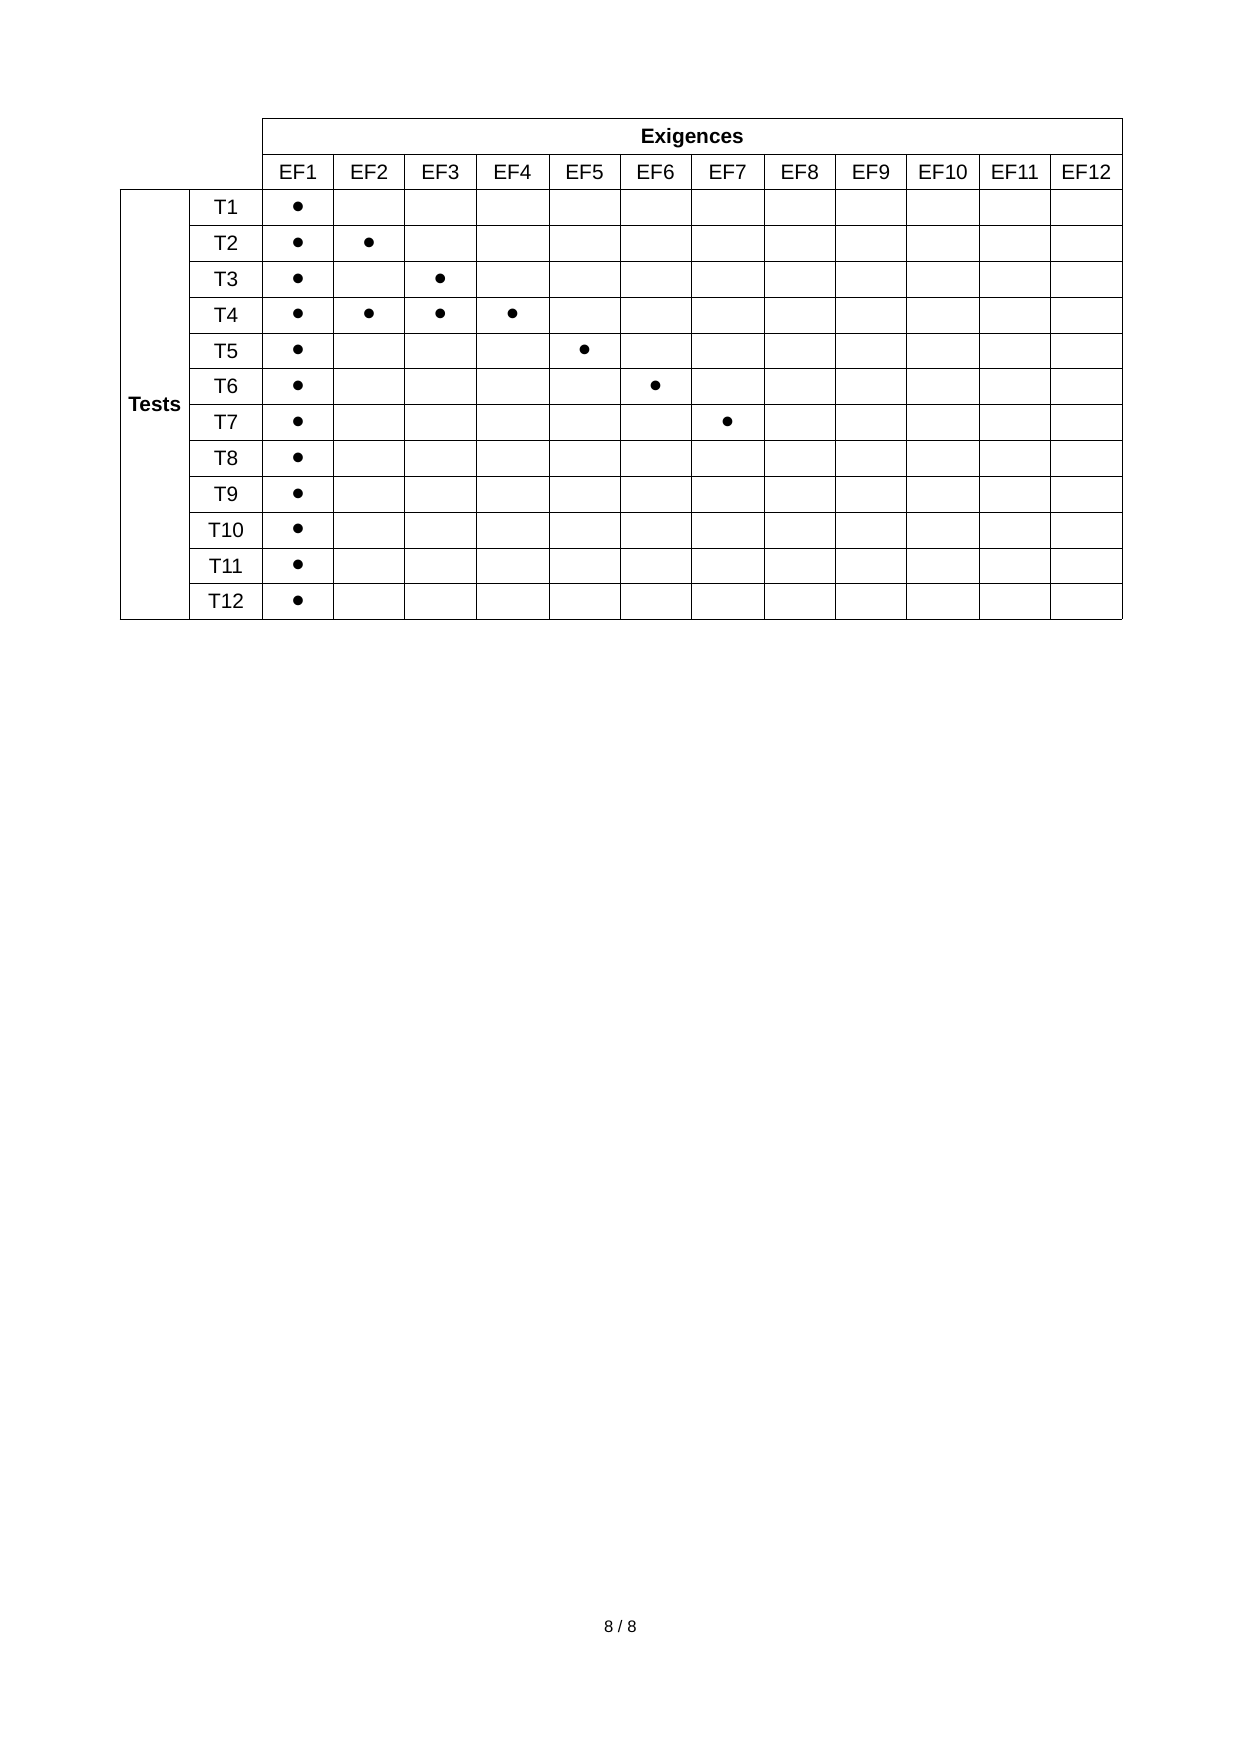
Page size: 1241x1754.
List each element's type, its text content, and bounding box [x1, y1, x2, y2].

table_cell [550, 226, 620, 261]
table_cell EF6 [621, 155, 691, 189]
table_cell [550, 262, 620, 297]
table_cell ⚫ [405, 262, 476, 297]
table_cell T10 [190, 513, 262, 547]
table_cell [405, 477, 476, 512]
table_cell [692, 549, 764, 583]
table_cell [692, 441, 764, 476]
table_cell Tests [121, 190, 189, 619]
table_cell [692, 190, 764, 225]
table_cell [550, 441, 620, 476]
table_cell [334, 477, 404, 512]
table_cell EF4 [477, 155, 549, 189]
table_cell [477, 405, 549, 440]
table_cell [1051, 441, 1122, 476]
table_cell T6 [190, 369, 262, 404]
table_cell [692, 584, 764, 619]
table_cell [765, 298, 835, 332]
table_cell [621, 513, 691, 547]
table_cell [980, 334, 1050, 368]
table_cell ⚫ [263, 334, 333, 368]
table_cell [907, 513, 979, 547]
table_cell EF5 [550, 155, 620, 189]
table_cell [477, 513, 549, 547]
table_cell [907, 405, 979, 440]
table_cell [980, 441, 1050, 476]
table_cell [980, 262, 1050, 297]
table_cell [765, 405, 835, 440]
table_cell T7 [190, 405, 262, 440]
table_cell [334, 334, 404, 368]
table_cell ⚫ [405, 298, 476, 332]
table_cell ⚫ [263, 513, 333, 547]
table_cell [405, 441, 476, 476]
table_cell [477, 262, 549, 297]
table_cell ⚫ [477, 298, 549, 332]
table_cell [477, 190, 549, 225]
table_cell [405, 334, 476, 368]
table_cell [477, 477, 549, 512]
table_cell [907, 369, 979, 404]
table_cell ⚫ [550, 334, 620, 368]
table_cell [980, 190, 1050, 225]
table_cell [765, 477, 835, 512]
table_cell [1051, 549, 1122, 583]
table_cell [907, 549, 979, 583]
table_cell [980, 405, 1050, 440]
table_cell [621, 334, 691, 368]
table_header [120, 118, 262, 189]
table_cell [477, 226, 549, 261]
table_cell [836, 334, 906, 368]
table_cell [1051, 262, 1122, 297]
table_cell EF3 [405, 155, 476, 189]
table_cell [765, 226, 835, 261]
table_cell [550, 477, 620, 512]
table_cell [550, 584, 620, 619]
table_cell [1051, 298, 1122, 332]
table_cell [765, 513, 835, 547]
table_cell T8 [190, 441, 262, 476]
table_cell [1051, 369, 1122, 404]
table_cell [836, 190, 906, 225]
table_cell [405, 584, 476, 619]
table_cell [836, 369, 906, 404]
table_cell [907, 584, 979, 619]
table_cell EF9 [836, 155, 906, 189]
table_cell T5 [190, 334, 262, 368]
table_cell [980, 477, 1050, 512]
table_cell ⚫ [263, 262, 333, 297]
table_cell [836, 549, 906, 583]
table_cell [836, 584, 906, 619]
table_cell [477, 369, 549, 404]
table_cell T3 [190, 262, 262, 297]
table_cell T11 [190, 549, 262, 583]
table_cell T1 [190, 190, 262, 225]
table_cell T4 [190, 298, 262, 332]
table_cell [692, 369, 764, 404]
table_cell [477, 549, 549, 583]
table_cell [1051, 334, 1122, 368]
table_cell [765, 441, 835, 476]
table_cell [692, 298, 764, 332]
table_cell EF12 [1051, 155, 1122, 189]
table_cell [621, 549, 691, 583]
table_cell [836, 513, 906, 547]
table_cell ⚫ [263, 226, 333, 261]
table_header Exigences [263, 119, 1122, 154]
table_cell EF7 [692, 155, 764, 189]
table_cell EF2 [334, 155, 404, 189]
table_cell [334, 405, 404, 440]
table_cell [765, 369, 835, 404]
table_cell [550, 405, 620, 440]
table_cell [980, 549, 1050, 583]
table_cell [836, 441, 906, 476]
table_cell [1051, 190, 1122, 225]
table_cell T9 [190, 477, 262, 512]
table_cell [765, 262, 835, 297]
table_cell [765, 549, 835, 583]
table_cell [550, 190, 620, 225]
table_cell [692, 334, 764, 368]
table_cell ⚫ [263, 190, 333, 225]
table_cell [980, 226, 1050, 261]
table_cell [621, 441, 691, 476]
table_cell [907, 298, 979, 332]
table_cell [621, 584, 691, 619]
table_cell [550, 369, 620, 404]
table_cell ⚫ [263, 405, 333, 440]
table_cell [405, 513, 476, 547]
table_cell ⚫ [263, 369, 333, 404]
table_cell [1051, 226, 1122, 261]
table_cell [1051, 405, 1122, 440]
table_cell [550, 513, 620, 547]
table_cell [621, 477, 691, 512]
table_cell [477, 334, 549, 368]
table_cell [692, 477, 764, 512]
table_cell EF11 [980, 155, 1050, 189]
table_cell [405, 549, 476, 583]
table_cell [907, 226, 979, 261]
table_cell [980, 513, 1050, 547]
table_cell ⚫ [334, 298, 404, 332]
table_cell [907, 477, 979, 512]
table_cell ⚫ [263, 549, 333, 583]
table_cell [405, 226, 476, 261]
table_cell [836, 298, 906, 332]
table_cell [621, 405, 691, 440]
table_cell [621, 190, 691, 225]
table_cell [334, 369, 404, 404]
table_cell ⚫ [334, 226, 404, 261]
table_cell [334, 262, 404, 297]
table_cell [765, 190, 835, 225]
table_cell [621, 262, 691, 297]
table_cell [692, 226, 764, 261]
table_cell [836, 477, 906, 512]
table_cell EF8 [765, 155, 835, 189]
table_cell [405, 190, 476, 225]
table_cell ⚫ [263, 441, 333, 476]
table_cell [405, 369, 476, 404]
table_cell [907, 262, 979, 297]
table_cell [334, 441, 404, 476]
table_cell [1051, 584, 1122, 619]
table_cell ⚫ [263, 298, 333, 332]
table_cell [692, 262, 764, 297]
table_cell ⚫ [263, 477, 333, 512]
table_cell [405, 405, 476, 440]
table_cell EF1 [263, 155, 333, 189]
table_cell [334, 584, 404, 619]
table_cell [477, 441, 549, 476]
table_cell ⚫ [621, 369, 691, 404]
table_cell [334, 513, 404, 547]
table_cell [621, 298, 691, 332]
table_cell [836, 226, 906, 261]
table_cell [550, 298, 620, 332]
table_cell [550, 549, 620, 583]
table_cell [907, 441, 979, 476]
table_cell T2 [190, 226, 262, 261]
table_cell [334, 190, 404, 225]
table_cell [980, 298, 1050, 332]
table_cell [477, 584, 549, 619]
table_cell [907, 190, 979, 225]
table_cell [765, 334, 835, 368]
table_cell [1051, 477, 1122, 512]
table_cell [980, 584, 1050, 619]
table_cell [621, 226, 691, 261]
table_cell [980, 369, 1050, 404]
table_cell ⚫ [263, 584, 333, 619]
table_cell [907, 334, 979, 368]
table_cell [836, 405, 906, 440]
table_cell EF10 [907, 155, 979, 189]
table_cell [334, 549, 404, 583]
table_cell [692, 513, 764, 547]
table_cell [765, 584, 835, 619]
table_cell [836, 262, 906, 297]
table_cell [1051, 513, 1122, 547]
table_cell ⚫ [692, 405, 764, 440]
table_cell T12 [190, 584, 262, 619]
